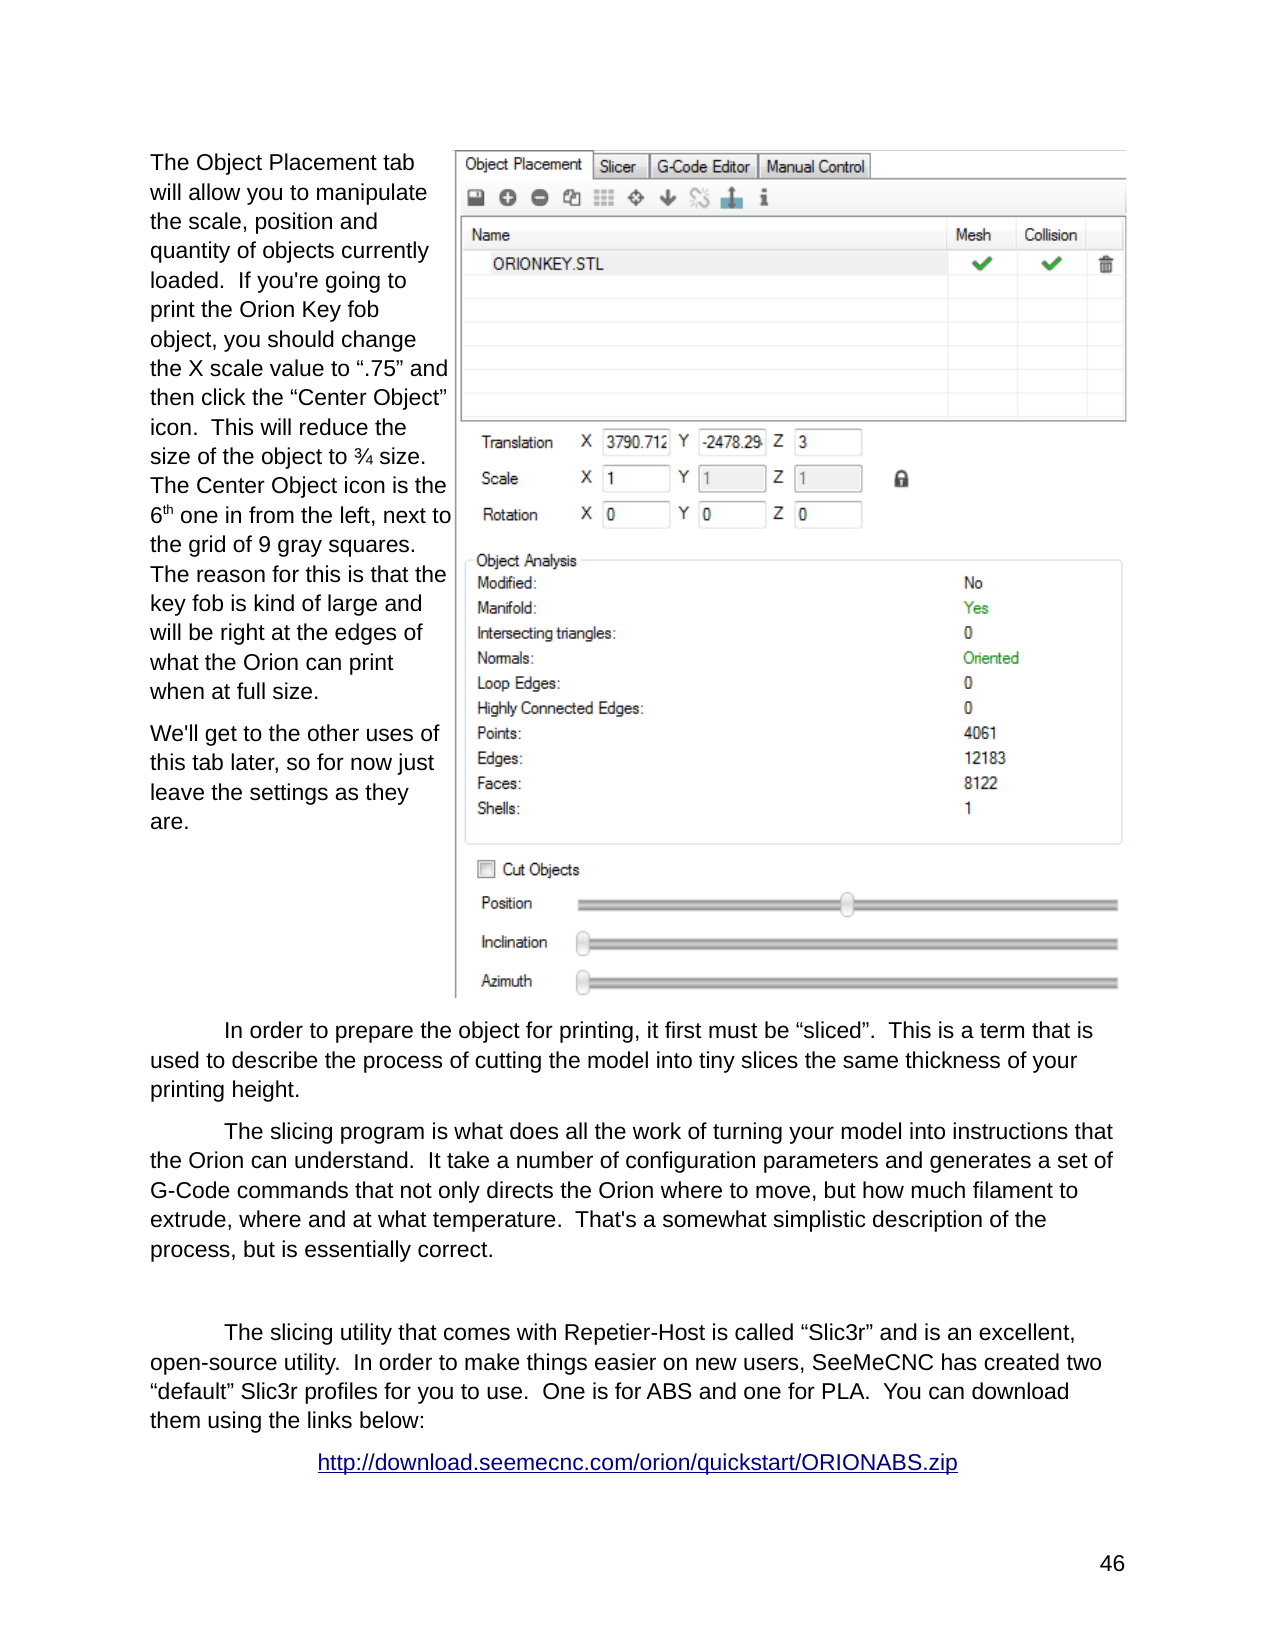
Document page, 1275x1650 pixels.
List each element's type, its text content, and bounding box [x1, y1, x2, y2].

text http://download.seemecnc.com/orion/quickstart/ORIONABS.zip [150, 1450, 1125, 1476]
picture [451, 150, 1127, 998]
text The slicing utility that comes with Repetier-Host is called “Slic3r” and is an excellent, open-source utility. In order to make things easier on new users, SeeMeCNC has created two “default” Slic3r profiles for you to use. One is for ABS and one for PLA. You can download them using the links below: [150, 1320, 1125, 1434]
text In order to prepare the object for printing, it first must be “sliced”. This is a term that is used to describe the process of cutting the model into tiny slices the same thickness of your printing height. [150, 1018, 1125, 1102]
text The slicing program is what does all the work of turning your model into instructions that the Orion can understand. It take a number of configuration parameters and generates a set of G-Code commands that not only directs the Orion where to move, but how much filament to extrude, where and at what temperature. That's a somewhat simplistic description of the process, but is essentially correct. [150, 1119, 1125, 1262]
text The Object Placement tab will allow you to manipulate the scale, position and quantity of objects currently loaded. If you're going to print the Orion Key fob object, you should change the X scale value to “.75” and then click the “Center Object” icon. This will reduce the size of the object to ¾ size. The Center Object icon is the 6th one in from the left, next to the grid of 9 gray squares. The reason for this is that the key fob is kind of large and will be right at the edges of what the Orion can print when at full size. [150, 150, 451, 704]
text We'll get to the other uses of this tab later, so for now just leave the settings as they are. [150, 721, 451, 834]
